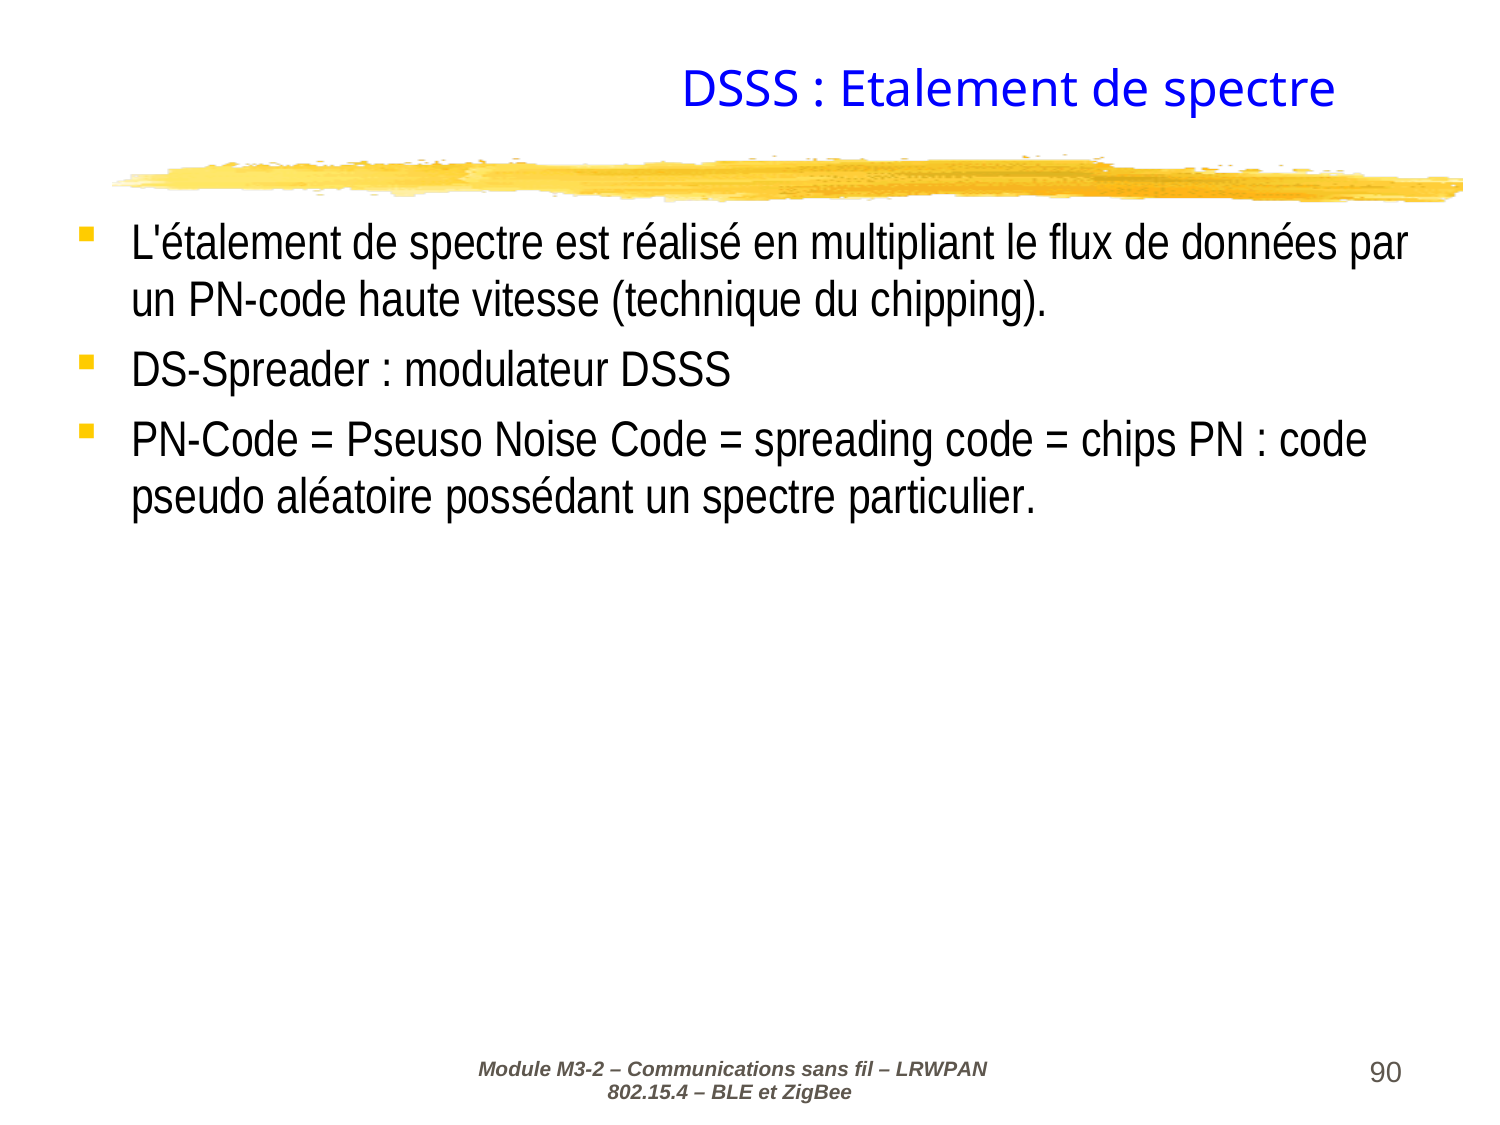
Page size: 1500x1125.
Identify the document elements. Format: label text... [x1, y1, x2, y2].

picture [112, 149, 1463, 213]
list L'étalement de spectre est réalisé en multipliant le flux de données par un PN-code haute vitesse (technique du chipping). DS-Spreader : modulateur DSSS PN-Code = Pseuso Noise Code = spreading code = chips PN : code pseudo aléatoire possédant un spectre particulier. [74, 212, 1417, 527]
title DSSS : Etalement de spectre [62, 37, 1338, 138]
